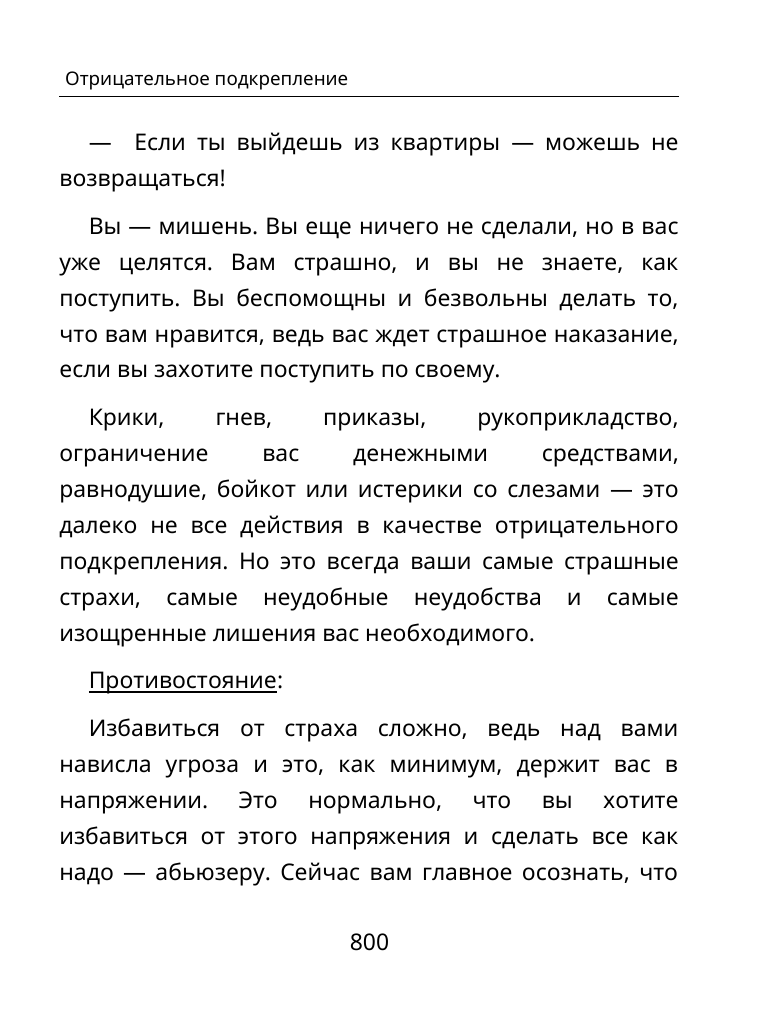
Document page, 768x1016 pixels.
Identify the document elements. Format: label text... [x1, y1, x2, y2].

text Противостояние: [59, 664, 679, 696]
text Крики, гнев, приказы, рукоприкладство, ограничение вас денежными средствами, равнодушие, бойкот или истерики со слезами — это далеко не все действия в качестве отрицательного подкрепления. Но это всегда ваши самые страшные страхи, самые неудобные неудобства и самые изощренные лишения вас необходимого. [59, 401, 679, 648]
list Если ты выйдешь из квартиры — можешь не возвращаться! [59, 126, 679, 193]
text Избавиться от страха сложно, ведь над вами нависла угроза и это, как минимум, держит вас в напряжении. Это нормально, что вы хотите избавиться от этого напряжения и сделать все как надо — абьюзеру. Сейчас вам главное осознать, что [59, 712, 679, 887]
text Вы — мишень. Вы еще ничего не сделали, но в вас уже целятся. Вам страшно, и вы не знаете, как поступить. Вы беспомощны и безвольны делать то, что вам нравится, ведь вас ждет страшное наказание, если вы захотите поступить по своему. [59, 210, 679, 385]
